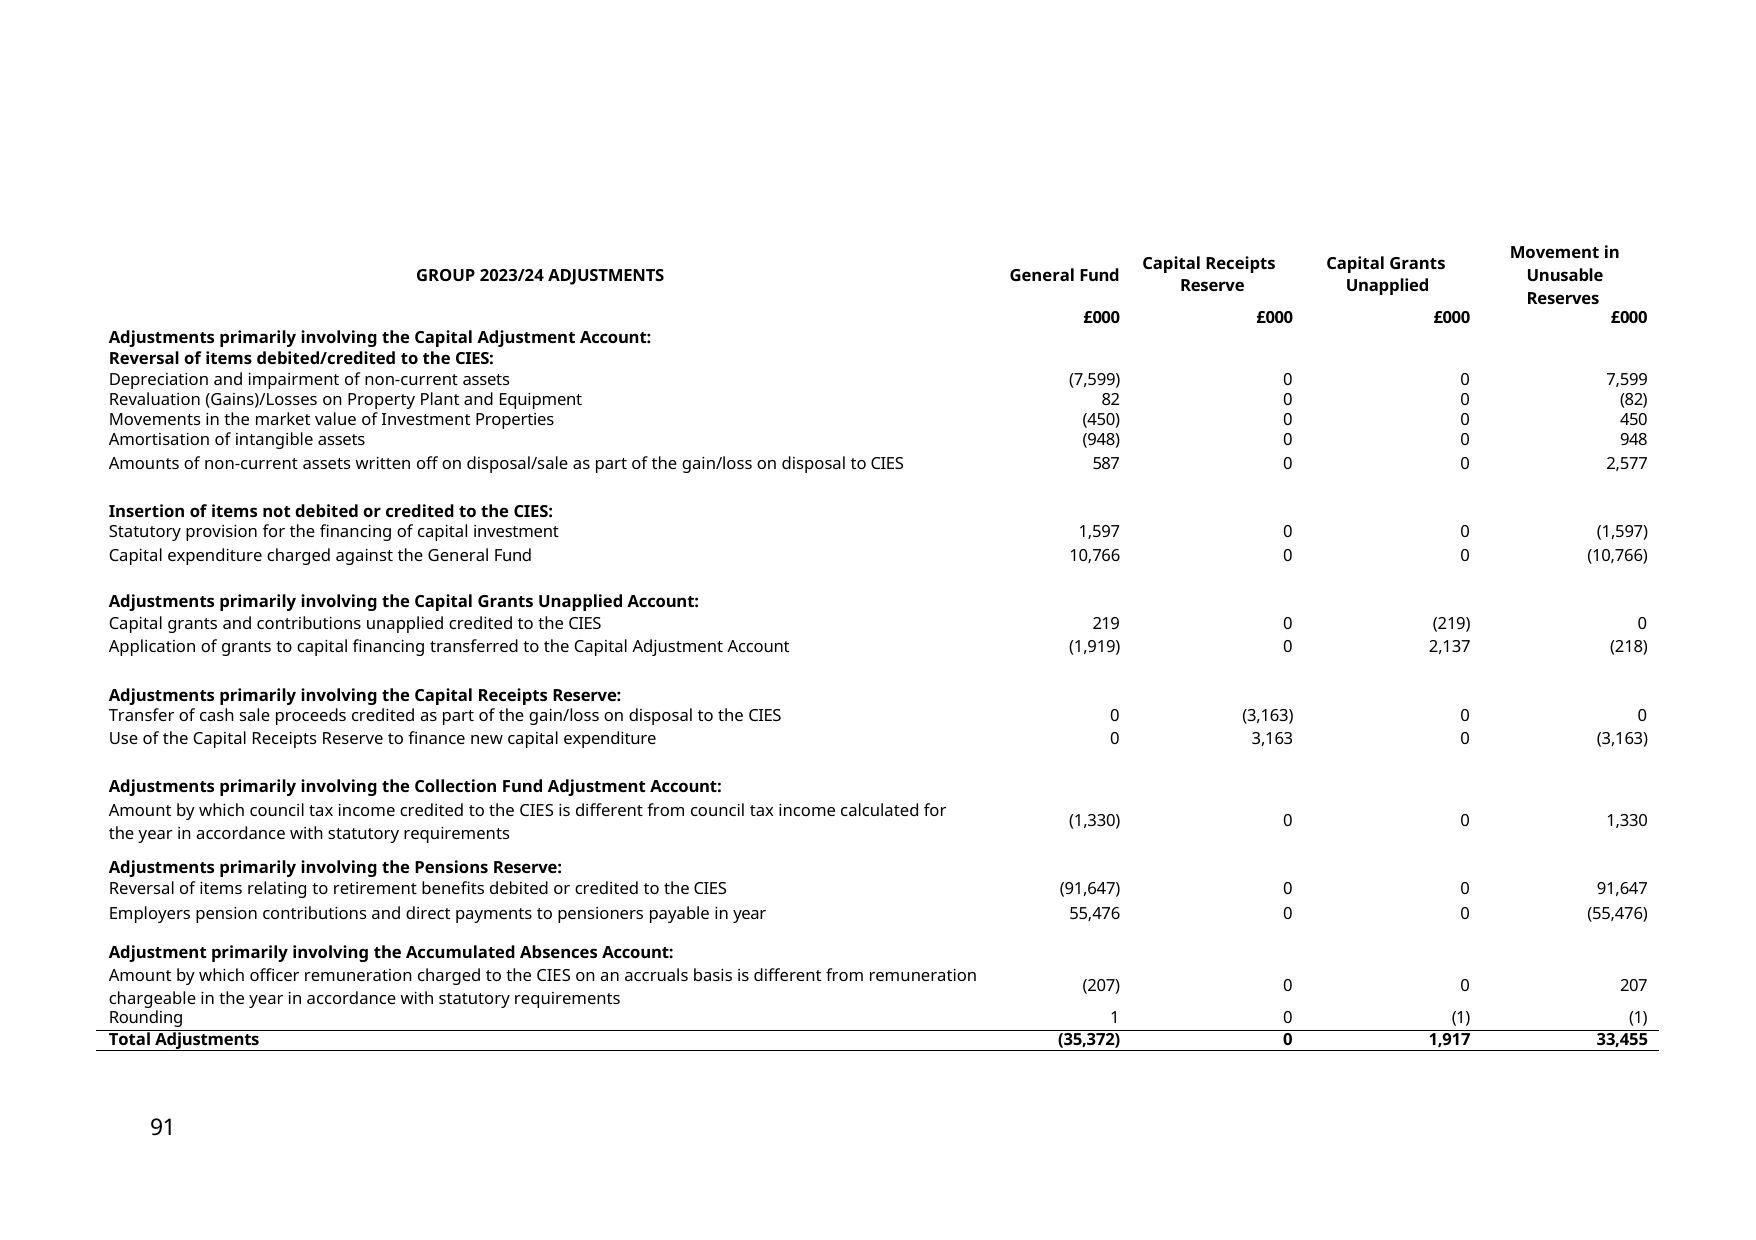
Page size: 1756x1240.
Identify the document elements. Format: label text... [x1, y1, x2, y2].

table_cell 587 [982, 451, 1131, 487]
table_cell (35,372) [982, 1031, 1131, 1050]
table_cell Adjustments primarily involving the Pensions Reserve: [96, 849, 982, 879]
table_cell 0 [1490, 707, 1659, 727]
table_cell [1131, 849, 1310, 879]
table_cell 0 [1310, 543, 1490, 576]
table_cell Capital expenditure charged against the General Fund [96, 543, 982, 576]
table_cell Use of the Capital Receipts Reserve to finance new capital expenditure [96, 727, 982, 763]
table_cell 207 [1490, 964, 1659, 1009]
table_cell 0 [1310, 880, 1490, 901]
table_cell £000 [982, 309, 1131, 329]
table_cell £000 [1310, 309, 1490, 329]
table_cell 1,917 [1310, 1031, 1490, 1050]
table_cell 1,330 [1490, 799, 1659, 849]
table_cell 0 [1131, 635, 1310, 671]
table_cell [1490, 487, 1659, 523]
table_cell (1) [1490, 1009, 1659, 1029]
table_header Movement in Unusable Reserves [1490, 241, 1659, 309]
table_cell [1310, 487, 1490, 523]
table_cell [982, 487, 1131, 523]
table_cell (55,476) [1490, 901, 1659, 933]
table_cell [1490, 350, 1659, 370]
table_cell (1,919) [982, 635, 1131, 671]
table_header General Fund [982, 241, 1131, 309]
table_cell 0 [1310, 411, 1490, 431]
table_cell 0 [1490, 612, 1659, 635]
table_cell [982, 329, 1131, 350]
table_cell 0 [1310, 370, 1490, 391]
table_cell 0 [1310, 901, 1490, 933]
table_cell Amortisation of intangible assets [96, 431, 982, 451]
table_cell 10,766 [982, 543, 1131, 576]
table_cell 0 [1310, 451, 1490, 487]
table_cell 0 [982, 727, 1131, 763]
table_cell 0 [1131, 523, 1310, 543]
table_cell [1490, 933, 1659, 964]
table_cell (7,599) [982, 370, 1131, 391]
table_cell [1131, 350, 1310, 370]
table_cell Adjustments primarily involving the Capital Grants Unapplied Account: [96, 576, 982, 612]
table_cell [982, 350, 1131, 370]
table_cell (1,330) [982, 799, 1131, 849]
table_cell Depreciation and impairment of non-current assets [96, 370, 982, 391]
table_cell 0 [1310, 964, 1490, 1009]
table_cell Adjustment primarily involving the Accumulated Absences Account: [96, 933, 982, 964]
table_cell Adjustments primarily involving the Capital Receipts Reserve: [96, 671, 982, 707]
table_cell 55,476 [982, 901, 1131, 933]
table_cell [1310, 671, 1490, 707]
table_cell £000 [1490, 309, 1659, 329]
table_cell [1131, 576, 1310, 612]
table_cell Application of grants to capital financing transferred to the Capital Adjustment Account [96, 635, 982, 671]
table_header Capital Receipts Reserve [1131, 241, 1310, 309]
table_cell 2,137 [1310, 635, 1490, 671]
table_cell (10,766) [1490, 543, 1659, 576]
table_cell 0 [1131, 799, 1310, 849]
table_cell Adjustments primarily involving the Capital Adjustment Account: [96, 329, 982, 350]
table_cell [982, 763, 1131, 799]
table_cell [982, 933, 1131, 964]
table_cell [1490, 763, 1659, 799]
table_cell (207) [982, 964, 1131, 1009]
table_cell [982, 576, 1131, 612]
table_cell Insertion of items not debited or credited to the CIES: [96, 487, 982, 523]
table_cell 0 [1131, 411, 1310, 431]
table_cell (948) [982, 431, 1131, 451]
table_cell 2,577 [1490, 451, 1659, 487]
table_cell [1310, 933, 1490, 964]
table_cell (1) [1310, 1009, 1490, 1029]
table_cell Reversal of items debited/credited to the CIES: [96, 350, 982, 370]
table_cell Revaluation (Gains)/Losses on Property Plant and Equipment [96, 391, 982, 411]
table_cell 0 [1310, 727, 1490, 763]
table_cell 0 [1131, 901, 1310, 933]
table_cell 0 [1131, 431, 1310, 451]
table_header GROUP 2023/24 ADJUSTMENTS [96, 241, 982, 309]
table_cell [1310, 329, 1490, 350]
table_cell [1131, 933, 1310, 964]
table_cell Rounding [96, 1009, 982, 1029]
table_cell [1131, 329, 1310, 350]
table_cell (91,647) [982, 880, 1131, 901]
table_cell Statutory provision for the financing of capital investment [96, 523, 982, 543]
table_cell [1490, 671, 1659, 707]
table_cell 0 [1310, 431, 1490, 451]
table_cell 0 [1131, 370, 1310, 391]
table_cell 82 [982, 391, 1131, 411]
table_cell Amount by which council tax income credited to the CIES is different from council tax income calculated for the year in accordance with statutory requirements [96, 799, 982, 849]
table_cell 33,455 [1490, 1031, 1659, 1050]
table_cell Adjustments primarily involving the Collection Fund Adjustment Account: [96, 763, 982, 799]
table_cell 219 [982, 612, 1131, 635]
table_cell 1 [982, 1009, 1131, 1029]
table_cell Reversal of items relating to retirement benefits debited or credited to the CIES [96, 880, 982, 901]
table_cell 0 [1131, 543, 1310, 576]
table_cell 0 [1131, 964, 1310, 1009]
table_cell 0 [1310, 391, 1490, 411]
table_cell (1,597) [1490, 523, 1659, 543]
table_cell [1310, 576, 1490, 612]
table_cell [1310, 763, 1490, 799]
table_cell Employers pension contributions and direct payments to pensioners payable in year [96, 901, 982, 933]
table_cell Transfer of cash sale proceeds credited as part of the gain/loss on disposal to the CIES [96, 707, 982, 727]
table_cell 0 [1131, 880, 1310, 901]
table_cell (82) [1490, 391, 1659, 411]
table_cell (3,163) [1131, 707, 1310, 727]
table_cell 1,597 [982, 523, 1131, 543]
table_cell [1131, 671, 1310, 707]
table_cell 7,599 [1490, 370, 1659, 391]
table_cell 0 [1131, 451, 1310, 487]
table_cell (218) [1490, 635, 1659, 671]
table_cell 0 [1310, 707, 1490, 727]
table_cell [1131, 487, 1310, 523]
table_cell Movements in the market value of Investment Properties [96, 411, 982, 431]
table_cell 91,647 [1490, 880, 1659, 901]
table_cell 3,163 [1131, 727, 1310, 763]
table_cell 450 [1490, 411, 1659, 431]
table_cell [1310, 849, 1490, 879]
table_cell [982, 849, 1131, 879]
table_cell [96, 309, 982, 329]
table_cell 0 [1131, 391, 1310, 411]
table_cell 948 [1490, 431, 1659, 451]
table_cell [1310, 350, 1490, 370]
table_cell [1490, 849, 1659, 879]
table_cell Amounts of non-current assets written off on disposal/sale as part of the gain/loss on disposal to CIES [96, 451, 982, 487]
table_cell 0 [1310, 523, 1490, 543]
table_cell Amount by which officer remuneration charged to the CIES on an accruals basis is different from remuneration chargeable in the year in accordance with statutory requirements [96, 964, 982, 1009]
table_cell 0 [1310, 799, 1490, 849]
table_cell Capital grants and contributions unapplied credited to the CIES [96, 612, 982, 635]
table_cell (450) [982, 411, 1131, 431]
table_cell [982, 671, 1131, 707]
table_cell (219) [1310, 612, 1490, 635]
table_cell 0 [1131, 612, 1310, 635]
table_cell £000 [1131, 309, 1310, 329]
table_cell 0 [1131, 1031, 1310, 1050]
table_cell [1490, 576, 1659, 612]
table_header Capital Grants Unapplied [1310, 241, 1490, 309]
table_cell (3,163) [1490, 727, 1659, 763]
table_cell 0 [1131, 1009, 1310, 1029]
table_cell [1131, 763, 1310, 799]
table_cell Total Adjustments [96, 1031, 982, 1050]
table_cell [1490, 329, 1659, 350]
table_cell 0 [982, 707, 1131, 727]
